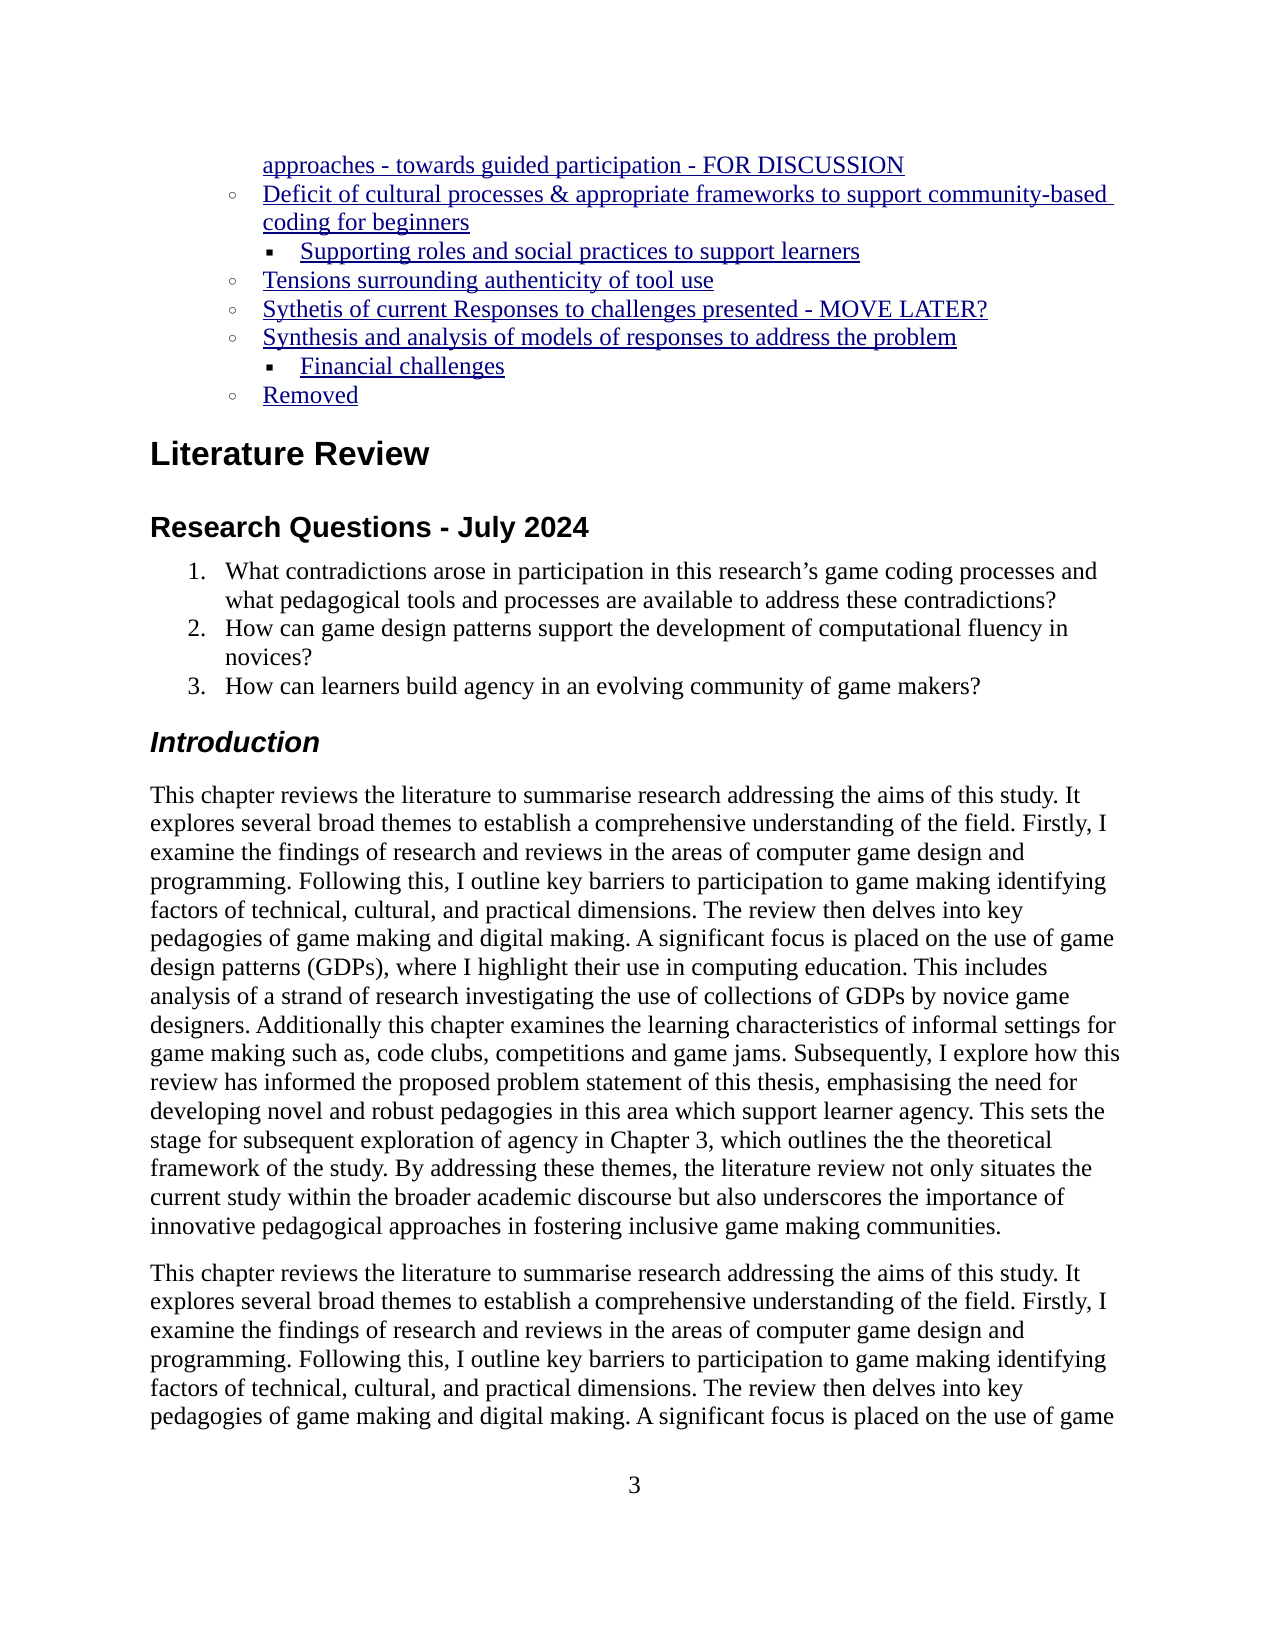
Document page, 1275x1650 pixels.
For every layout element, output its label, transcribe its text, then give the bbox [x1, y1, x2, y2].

subtitle Research Questions - July 2024 [150, 510, 1125, 543]
subtitle Literature Review [150, 434, 1125, 472]
list What contradictions arose in participation in this research’s game coding processes and what pedagogical tools and processes are available to address these contradictions? [187, 556, 1125, 613]
list Tensions surrounding authenticity of tool use [225, 265, 1125, 294]
list Synthesis and analysis of models of responses to address the problem [225, 322, 1125, 351]
list approaches - towards guided participation - FOR DISCUSSION [225, 150, 1125, 179]
text This chapter reviews the literature to summarise research addressing the aims of this study. It explores several broad themes to establish a comprehensive understanding of the field. Firstly, I examine the findings of research and reviews in the areas of computer game design and programming. Following this, I outline key barriers to participation to game making identifying factors of technical, cultural, and practical dimensions. The review then delves into key pedagogies of game making and digital making. A significant focus is placed on the use of game design patterns (GDPs), where I highlight their use in computing education. This includes analysis of a strand of research investigating the use of collections of GDPs by novice game designers. Additionally this chapter examines the learning characteristics of informal settings for game making such as, code clubs, competitions and game jams. Subsequently, I explore how this review has informed the proposed problem statement of this thesis, emphasising the need for developing novel and robust pedagogies in this area which support learner agency. This sets the stage for subsequent exploration of agency in Chapter 3, which outlines the the theoretical framework of the study. By addressing these themes, the literature review not only situates the current study within the broader academic discourse but also underscores the importance of innovative pedagogical approaches in fostering inclusive game making communities. [150, 780, 1125, 1240]
list Sythetis of current Responses to challenges presented - MOVE LATER? [225, 294, 1125, 322]
list How can game design patterns support the development of computational fluency in novices? [187, 613, 1125, 671]
list How can learners build agency in an evolving community of game makers? [187, 671, 1125, 700]
text This chapter reviews the literature to summarise research addressing the aims of this study. It explores several broad themes to establish a comprehensive understanding of the field. Firstly, I examine the findings of research and reviews in the areas of computer game design and programming. Following this, I outline key barriers to participation to game making identifying factors of technical, cultural, and practical dimensions. The review then delves into key pedagogies of game making and digital making. A significant focus is placed on the use of game [150, 1258, 1125, 1430]
list Removed [225, 380, 1125, 409]
list Financial challenges [262, 351, 1125, 380]
subtitle Introduction [150, 725, 1125, 758]
list Supporting roles and social practices to support learners [262, 236, 1125, 265]
list Deficit of cultural processes & appropriate frameworks to support community-based coding for beginners [225, 179, 1125, 236]
